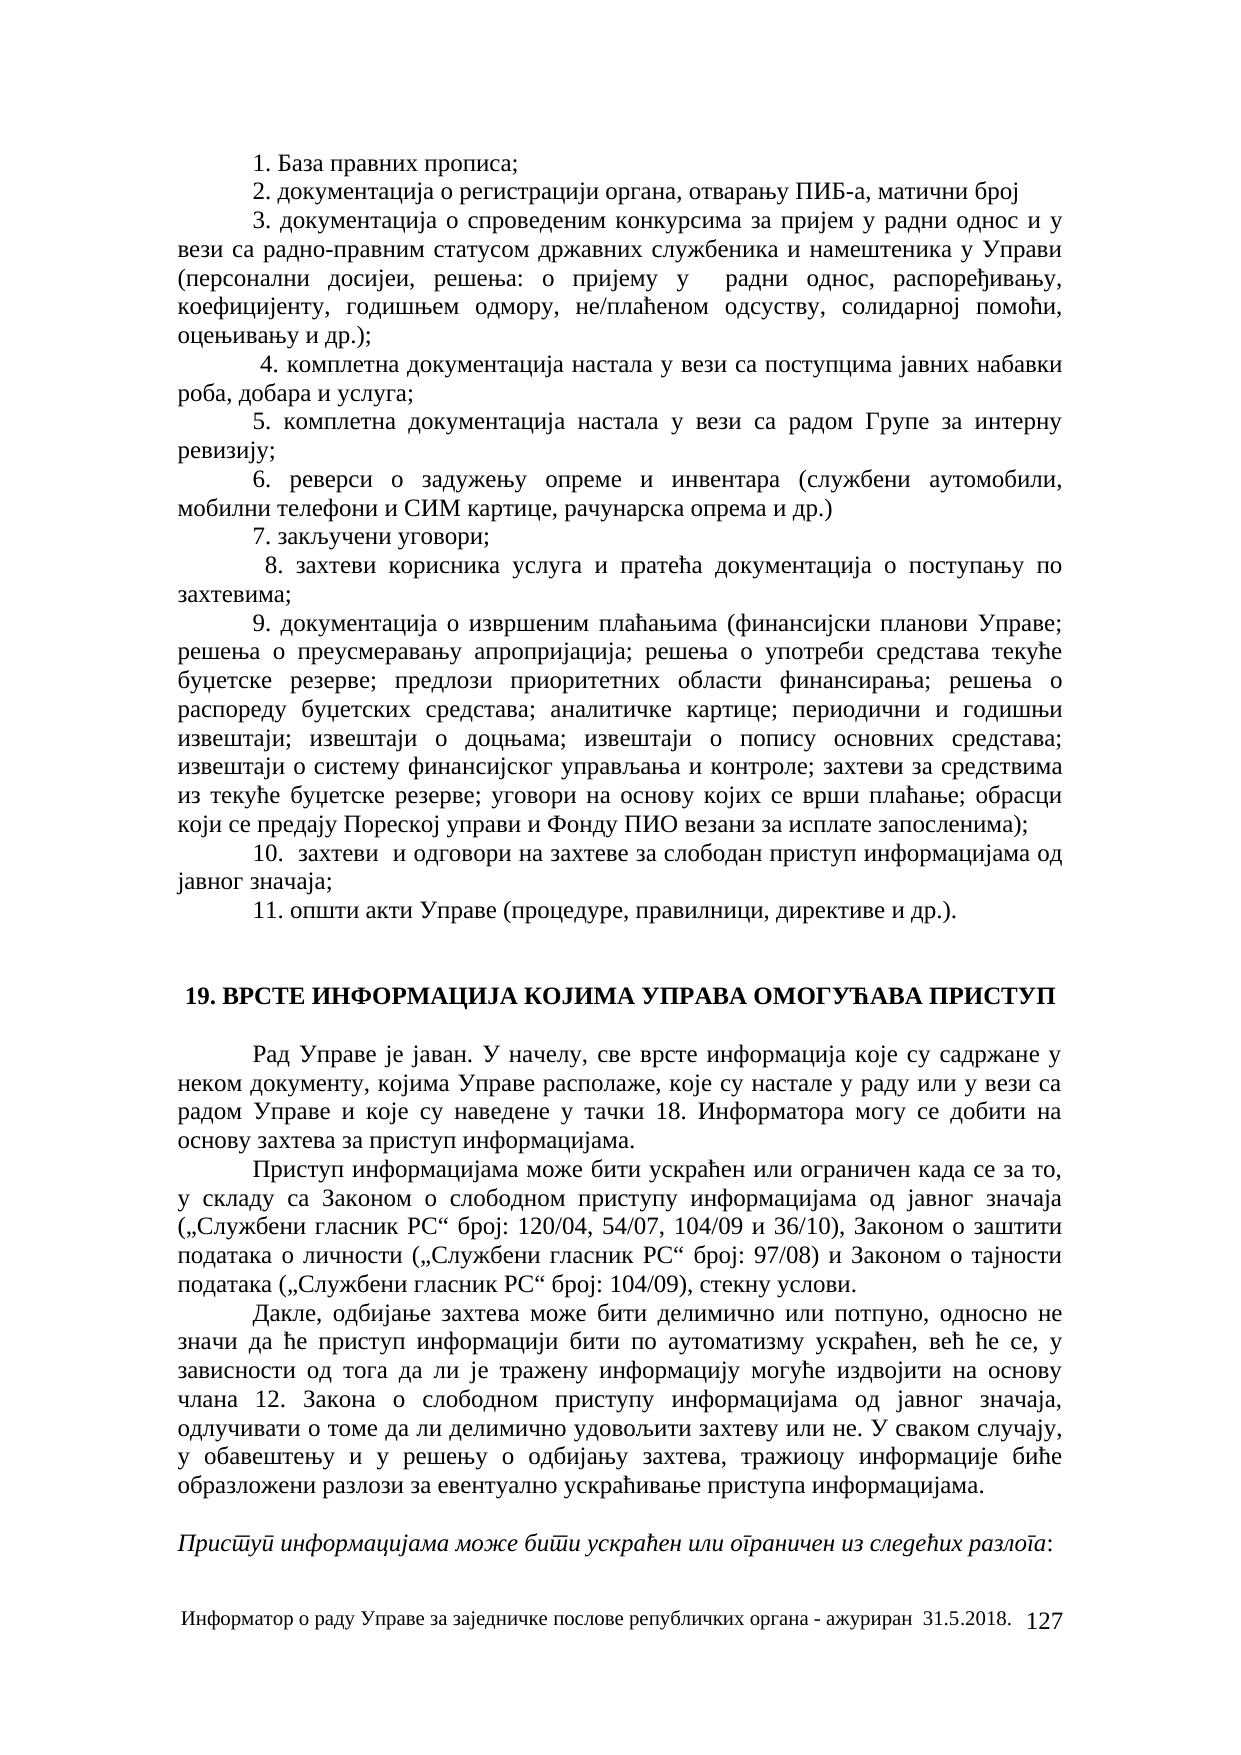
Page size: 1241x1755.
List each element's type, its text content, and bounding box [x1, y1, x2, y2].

text 9. документација о извршеним плаћањима (финансијски планови Управе; решења о преусмеравању апропријација; решења о употреби средстава текуће буџетске резерве; предлози приоритетних области финансирања; решења о распореду буџетских средстава; аналитичке картице; периодични и годишњи извештаји; извештаји о доцњама; извештаји о попису основних средстава; извештаји о систему финансијског управљања и контроле; захтеви за средствима из текуће буџетске резерве; уговори на основу којих се врши плаћање; обрасци који се предају Пореској управи и Фонду ПИО везани за исплате запосленима); [177, 608, 1063, 838]
text 2. документација о регистрацији органа, отварању ПИБ-а, матични број [252, 176, 1063, 205]
text 4. комплетна документација настала у вези са поступцима јавних набавки роба, добара и услуга; [177, 349, 1063, 406]
text 19. ВРСТЕ ИНФОРМАЦИЈА КОЈИМА УПРАВА ОМОГУЋАВА ПРИСТУП [177, 981, 1063, 1010]
text 8. захтеви корисника услуга и пратећа документација о поступању по захтевима; [177, 550, 1063, 608]
text 11. општи акти Управе (процедуре, правилници, директиве и др.). [177, 895, 1063, 924]
text Рад Управе је јаван. У начелу, све врсте информација које су садржане у неком документу, којима Управе располаже, које су настале у раду или у вези са радом Управе и које су наведене у тачки 18. Информатора могу се добити на основу захтева за приступ информацијама. [177, 1039, 1063, 1154]
text 10. захтеви и одговори на захтеве за слободан приступ информацијама од јавног значаја; [177, 838, 1063, 895]
text Дакле, одбијање захтева може бити делимично или потпуно, односно не значи да ће приступ информацији бити по аутоматизму ускраћен, већ ће се, у зависности од тога да ли је тражену информацију могуће издвојити на основу члана 12. Закона о слободном приступу информацијама од јавног значаја, одлучивати о томе да ли делимично удовољити захтеву или не. У сваком случају, у обавештењу и у решењу о одбијању захтева, тражиоцу информације биће образложени разлози за евентуално ускраћивање приступа информацијама. [177, 1298, 1063, 1499]
text 3. документација о спроведеним конкурсима за пријем у радни однос и у вези са радно-правним статусом државних службеника и намештеника у Управи (персонални досијеи, решења: о пријему у радни однос, распоређивању, коефицијенту, годишњем одмору, не/плаћеном одсуству, солидарној помоћи, оцењивању и др.); [177, 205, 1063, 349]
text Приступ информацијама може бити ускраћен или ограничен из следећих разлога: [177, 1528, 1063, 1556]
text 5. комплетна документација настала у вези са радом Групе за интерну ревизију; [177, 406, 1063, 464]
text 6. реверси о задужењу опреме и инвентара (службени аутомобили, мобилни телефони и СИМ картице, рачунарска опрема и др.) [177, 464, 1063, 521]
text 1. База правних прописа; [252, 148, 1063, 176]
text Приступ информацијама може бити ускраћен или ограничен када се за то, у складу са Законом о слободном приступу информацијама од јавног значаја („Службени гласник РС“ број: 120/04, 54/07, 104/09 и 36/10), Законом о заштити података о личности („Службени гласник РС“ број: 97/08) и Законом о тајности података („Службени гласник РС“ број: 104/09), стекну услови. [177, 1154, 1063, 1298]
text 7. закључени уговори; [177, 521, 1063, 550]
